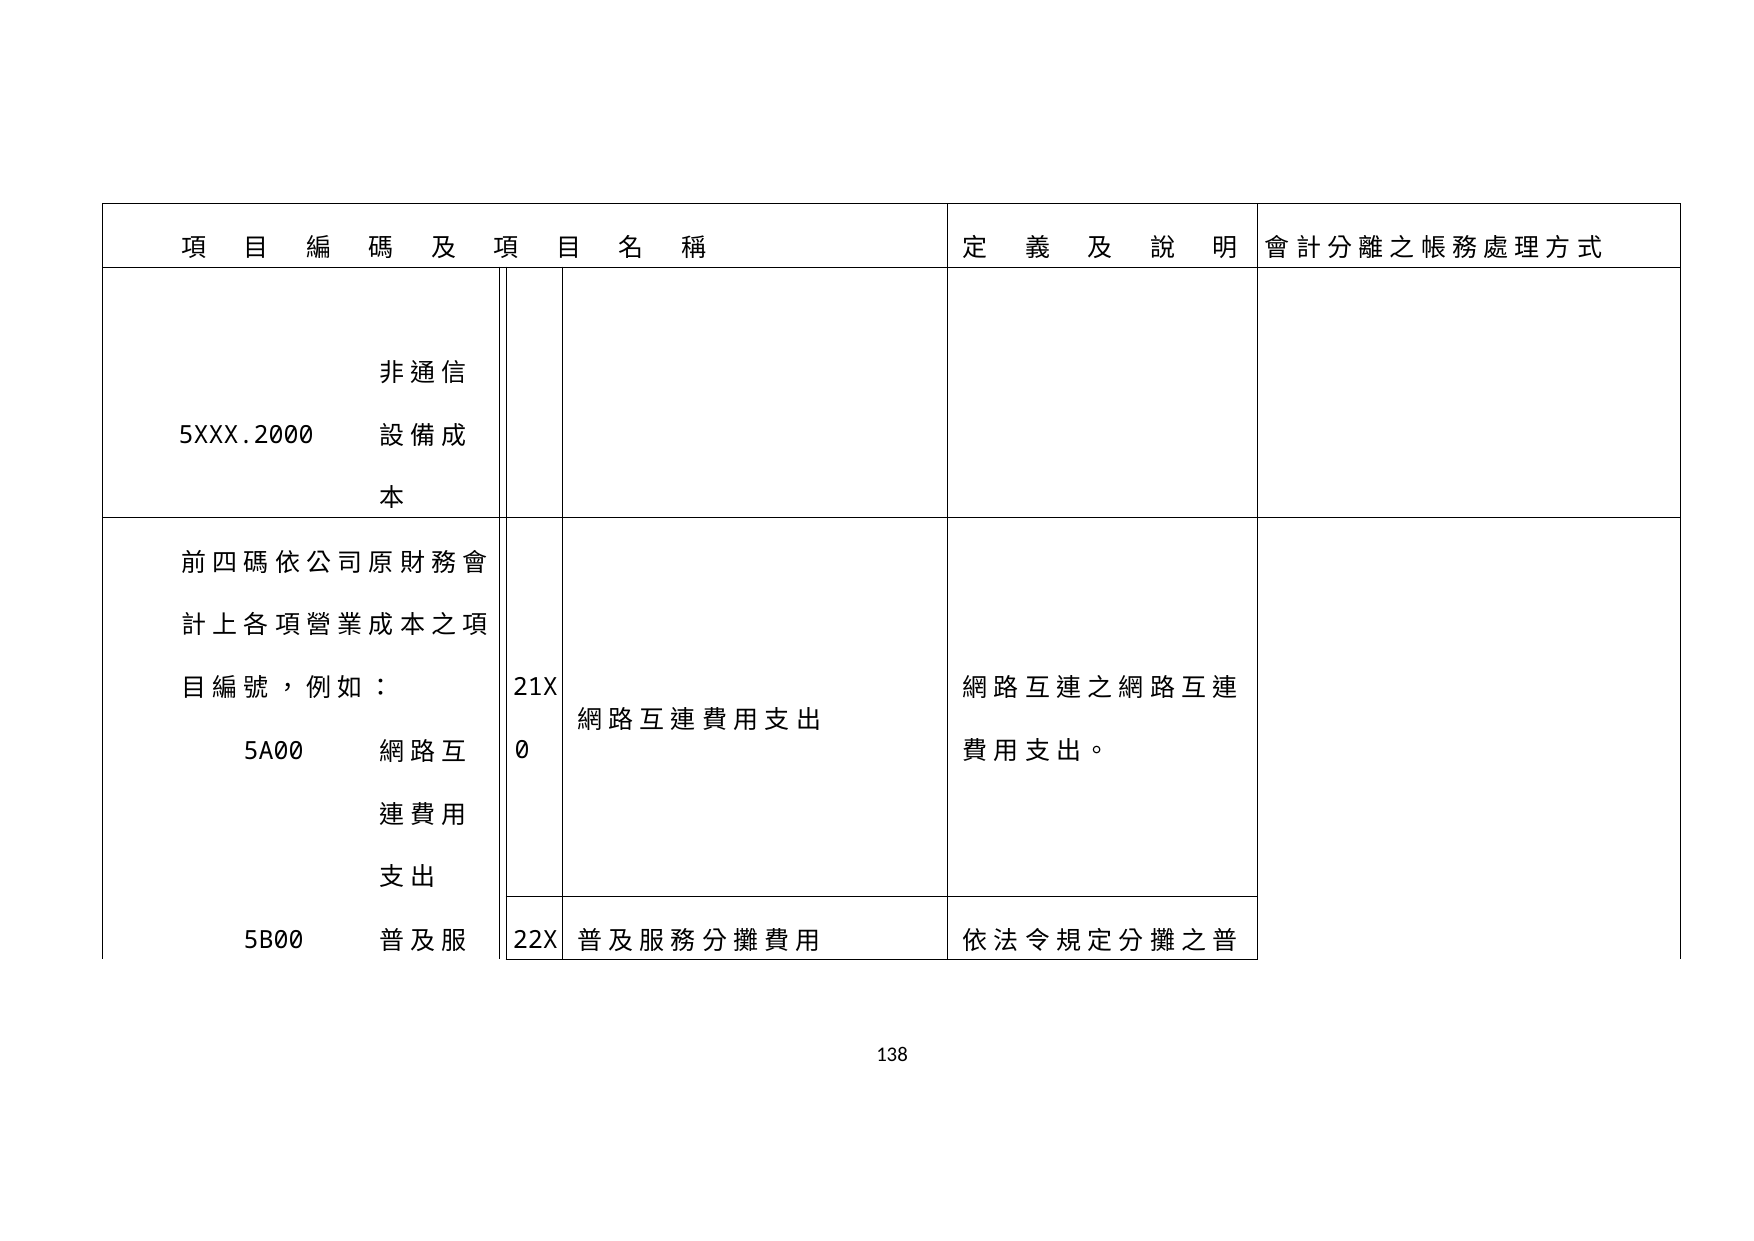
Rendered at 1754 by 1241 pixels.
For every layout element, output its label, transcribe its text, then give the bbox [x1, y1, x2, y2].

table_cell 普及服 [371, 896, 499, 959]
table_cell 普及服務分攤費用 [563, 897, 947, 959]
table_cell 5B00 [103, 896, 371, 959]
table_cell [500, 268, 506, 517]
table_cell 依法令規定分攤之普 [948, 897, 1257, 959]
table_cell [500, 580, 506, 644]
table_cell [563, 268, 947, 517]
table_cell [507, 268, 562, 517]
table_cell 非通信設備成本 [371, 268, 499, 517]
table_cell [500, 644, 506, 707]
table_cell 5XXX.2000 [103, 268, 371, 517]
table_cell [1258, 268, 1680, 517]
table_cell 21X0 [507, 518, 562, 896]
table_cell 前四碼依公司原財務會計上各項營業成本之項目編號，例如： [103, 518, 499, 707]
table_header 會計分離之帳務處理方式 [1258, 204, 1680, 267]
table_cell 網路互連費用支出 [563, 518, 947, 896]
table_cell [1258, 518, 1680, 896]
table_header 定 義 及 說 明 [948, 204, 1257, 267]
table_cell 22X [507, 897, 562, 959]
table_cell [1258, 896, 1680, 959]
table_cell [500, 896, 506, 959]
table_cell 網路互連費用支出 [371, 707, 499, 896]
table_cell [500, 518, 506, 580]
table_cell 網路互連之網路互連費用支出。 [948, 518, 1257, 896]
table_cell 5A00 [103, 707, 371, 896]
table_header 項 目 編 碼 及 項 目 名 稱 [103, 204, 947, 267]
table_cell [500, 707, 506, 896]
table_cell [948, 268, 1257, 517]
